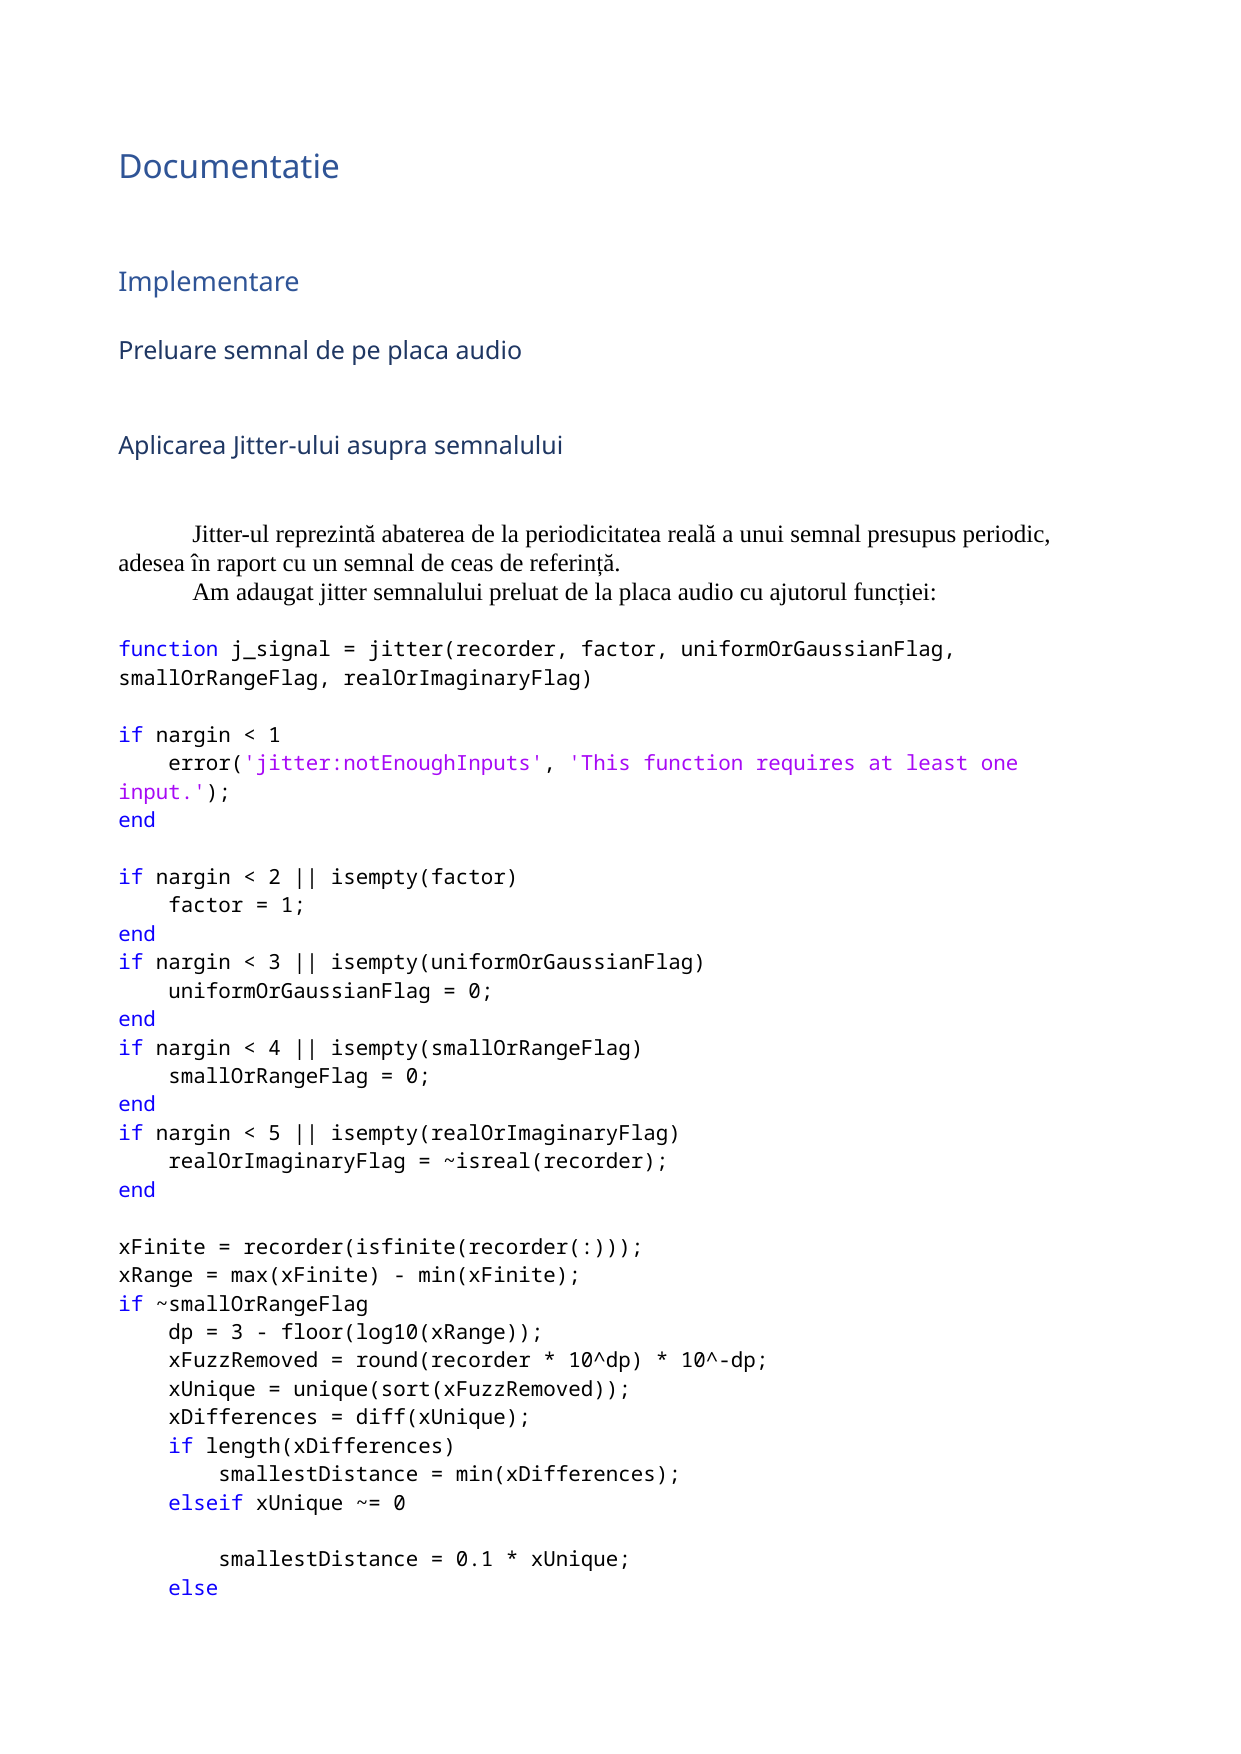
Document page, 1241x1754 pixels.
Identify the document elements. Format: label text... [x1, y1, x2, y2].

text else [118, 1573, 1122, 1601]
text if nargin < 5 || isempty(realOrImaginaryFlag) [118, 1118, 1122, 1146]
text factor = 1; [118, 891, 1122, 919]
text if nargin < 4 || isempty(smallOrRangeFlag) [118, 1033, 1122, 1061]
text realOrImaginaryFlag = ~isreal(recorder); [118, 1146, 1122, 1175]
subtitle Documentatie [118, 143, 1122, 188]
text end [118, 1175, 1122, 1203]
text smallestDistance = 0.1 * xUnique; [118, 1544, 1122, 1573]
subtitle Aplicarea Jitter-ului asupra semnalului [118, 428, 1122, 462]
subtitle Preluare semnal de pe placa audio [118, 332, 1122, 366]
text xFuzzRemoved = round(recorder * 10^dp) * 10^-dp; [118, 1346, 1122, 1374]
text xRange = max(xFinite) - min(xFinite); [118, 1260, 1122, 1289]
text Am adaugat jitter semnalului preluat de la placa audio cu ajutorul funcției: [118, 577, 1122, 606]
text xFinite = recorder(isfinite(recorder(:))); [118, 1232, 1122, 1260]
text if nargin < 3 || isempty(uniformOrGaussianFlag) [118, 947, 1122, 976]
text xUnique = unique(sort(xFuzzRemoved)); [118, 1374, 1122, 1402]
text uniformOrGaussianFlag = 0; [118, 976, 1122, 1004]
text end [118, 1004, 1122, 1033]
text end [118, 1089, 1122, 1118]
text error('jitter:notEnoughInputs', 'This function requires at least one input.'); [118, 748, 1122, 805]
text if nargin < 2 || isempty(factor) [118, 862, 1122, 891]
text smallestDistance = min(xDifferences); [118, 1459, 1122, 1488]
text xDifferences = diff(xUnique); [118, 1402, 1122, 1431]
text elseif xUnique ~= 0 [118, 1488, 1122, 1516]
text end [118, 805, 1122, 834]
text end [118, 919, 1122, 947]
text if length(xDifferences) [118, 1431, 1122, 1459]
text dp = 3 - floor(log10(xRange)); [118, 1317, 1122, 1346]
text function j_signal = jitter(recorder, factor, uniformOrGaussianFlag, smallOrRangeFlag, realOrImaginaryFlag) [118, 634, 1122, 691]
text Jitter-ul reprezintă abaterea de la periodicitatea reală a unui semnal presupus periodic, adesea în raport cu un semnal de ceas de referință. [118, 519, 1122, 577]
text if ~smallOrRangeFlag [118, 1289, 1122, 1317]
subtitle Implementare [118, 262, 1122, 299]
text smallOrRangeFlag = 0; [118, 1061, 1122, 1089]
text if nargin < 1 [118, 720, 1122, 748]
